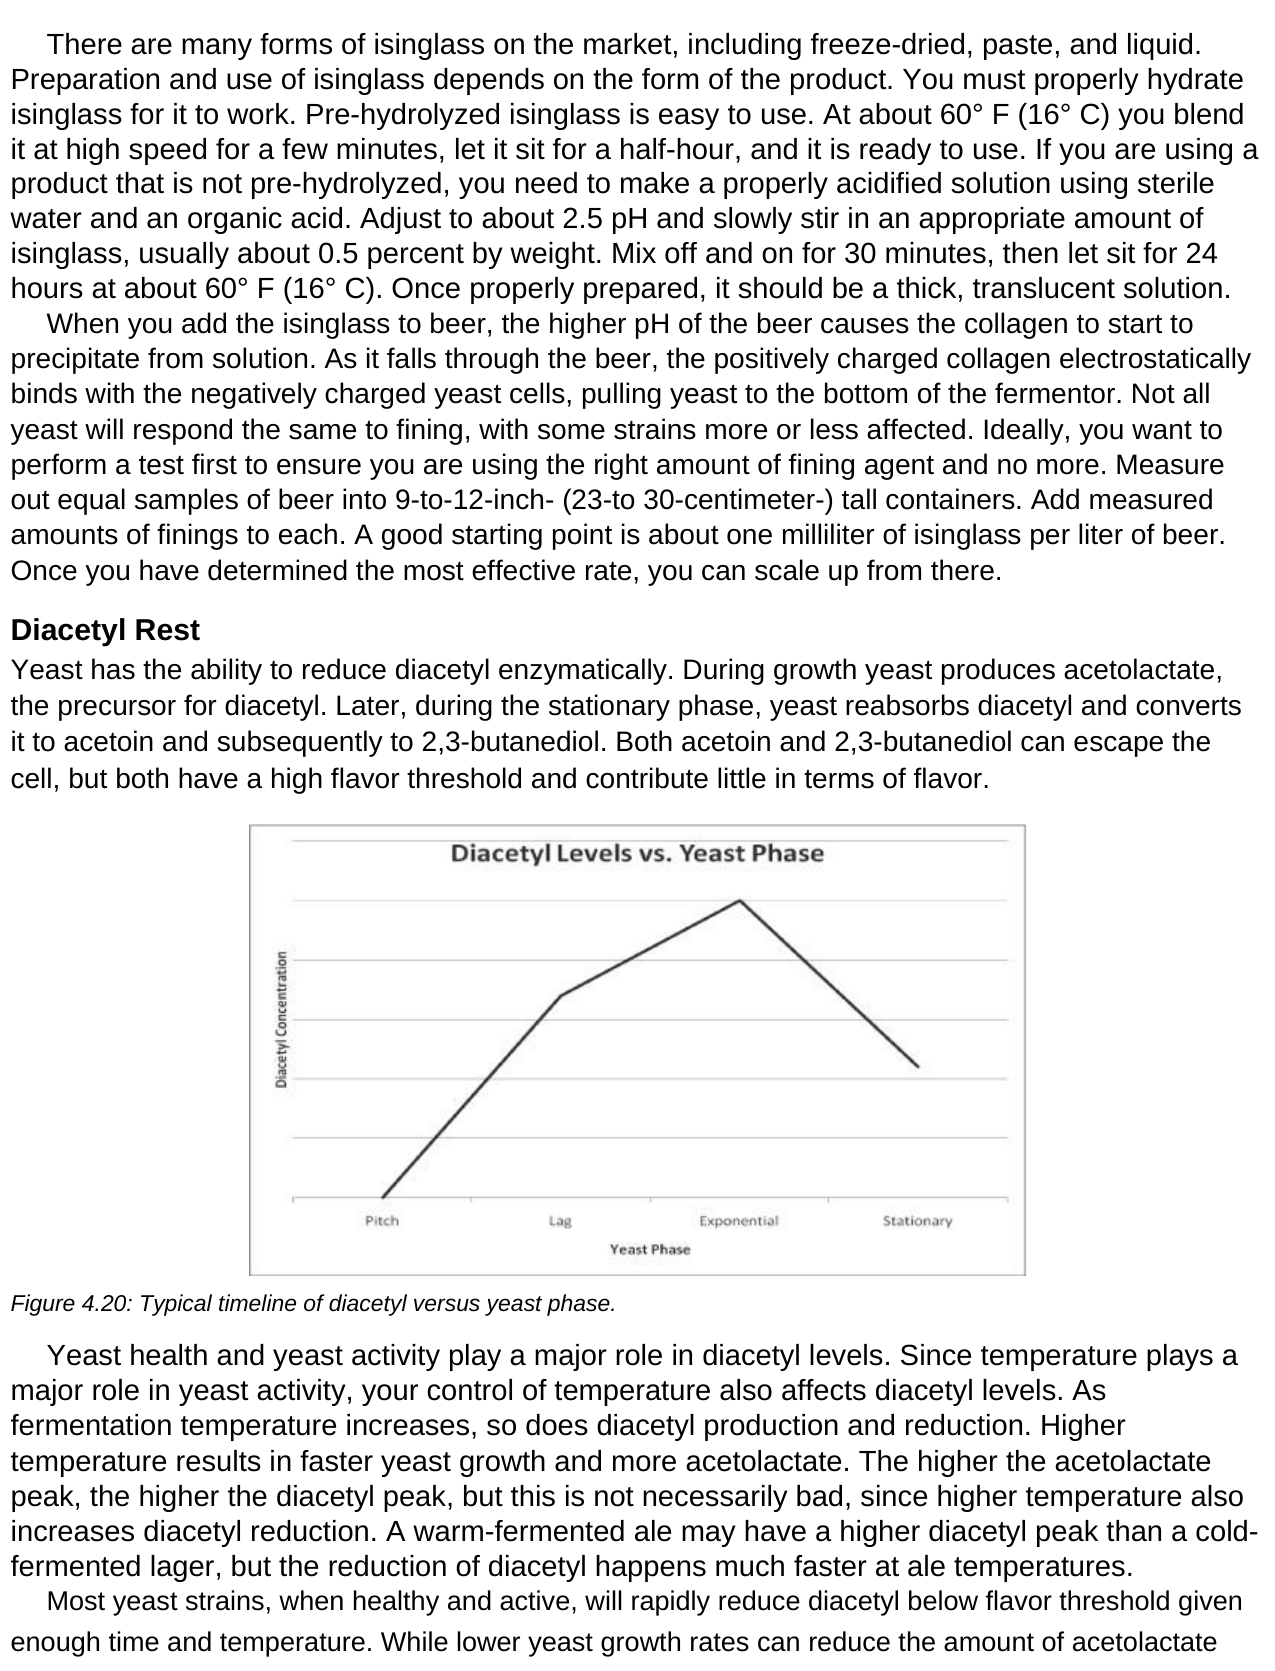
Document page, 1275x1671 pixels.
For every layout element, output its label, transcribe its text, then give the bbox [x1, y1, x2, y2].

text Diacetyl Rest [10, 612, 1264, 646]
text There are many forms of isinglass on the market, including freeze-dried, paste, and liquid. Preparation and use of isinglass depends on the form of the product. You must properly hydrate isinglass for it to work. Pre-hydrolyzed isinglass is easy to use. At about 60° F (16° C) you blend it at high speed for a few minutes, let it sit for a half-hour, and it is ready to use. If you are using a product that is not pre-hydrolyzed, you need to make a properly acidified solution using sterile water and an organic acid. Adjust to about 2.5 pH and slowly stir in an appropriate amount of isinglass, usually about 0.5 percent by weight. Mix off and on for 30 minutes, then let sit for 24 hours at about 60° F (16° C). Once properly prepared, it should be a thick, translucent solution. [10, 27, 1264, 304]
text Yeast has the ability to reduce diacetyl enzymatically. During growth yeast produces acetolactate, the precursor for diacetyl. Later, during the stationary phase, yeast reabsorbs diacetyl and converts it to acetoin and subsequently to 2,3-butanediol. Both acetoin and 2,3-butanediol can escape the cell, but both have a high flavor threshold and contribute little in terms of flavor. [10, 653, 1250, 794]
picture [249, 824, 1027, 1276]
text When you add the isinglass to beer, the higher pH of the beer causes the collagen to start to precipitate from solution. As it falls through the beer, the positively charged collagen electrostatically binds with the negatively charged yeast cells, pulling yeast to the bottom of the fermentor. Not all yeast will respond the same to fining, with some strains more or less affected. Ideally, you want to perform a test first to ensure you are using the right amount of fining agent and no more. Measure out equal samples of beer into 9-to-12-inch- (23-to 30-centimeter-) tall containers. Add measured amounts of finings to each. A good starting point is about one milliliter of isinglass per liter of beer. Once you have determined the most effective rate, you can scale up from there. [10, 307, 1256, 586]
text Most yeast strains, when healthy and active, will rapidly reduce diacetyl below flavor threshold given enough time and temperature. While lower yeast growth rates can reduce the amount of acetolactate [10, 1585, 1256, 1657]
text Yeast health and yeast activity play a major role in diacetyl levels. Since temperature plays a major role in yeast activity, your control of temperature also affects diacetyl levels. As fermentation temperature increases, so does diacetyl production and reduction. Higher temperature results in faster yeast growth and more acetolactate. The higher the acetolactate peak, the higher the diacetyl peak, but this is not necessarily bad, since higher temperature also increases diacetyl reduction. A warm-fermented ale may have a higher diacetyl peak than a cold-fermented lager, but the reduction of diacetyl happens much faster at ale temperatures. [10, 1338, 1260, 1583]
text Figure 4.20: Typical timeline of diacetyl versus yeast phase. [10, 1290, 1264, 1316]
